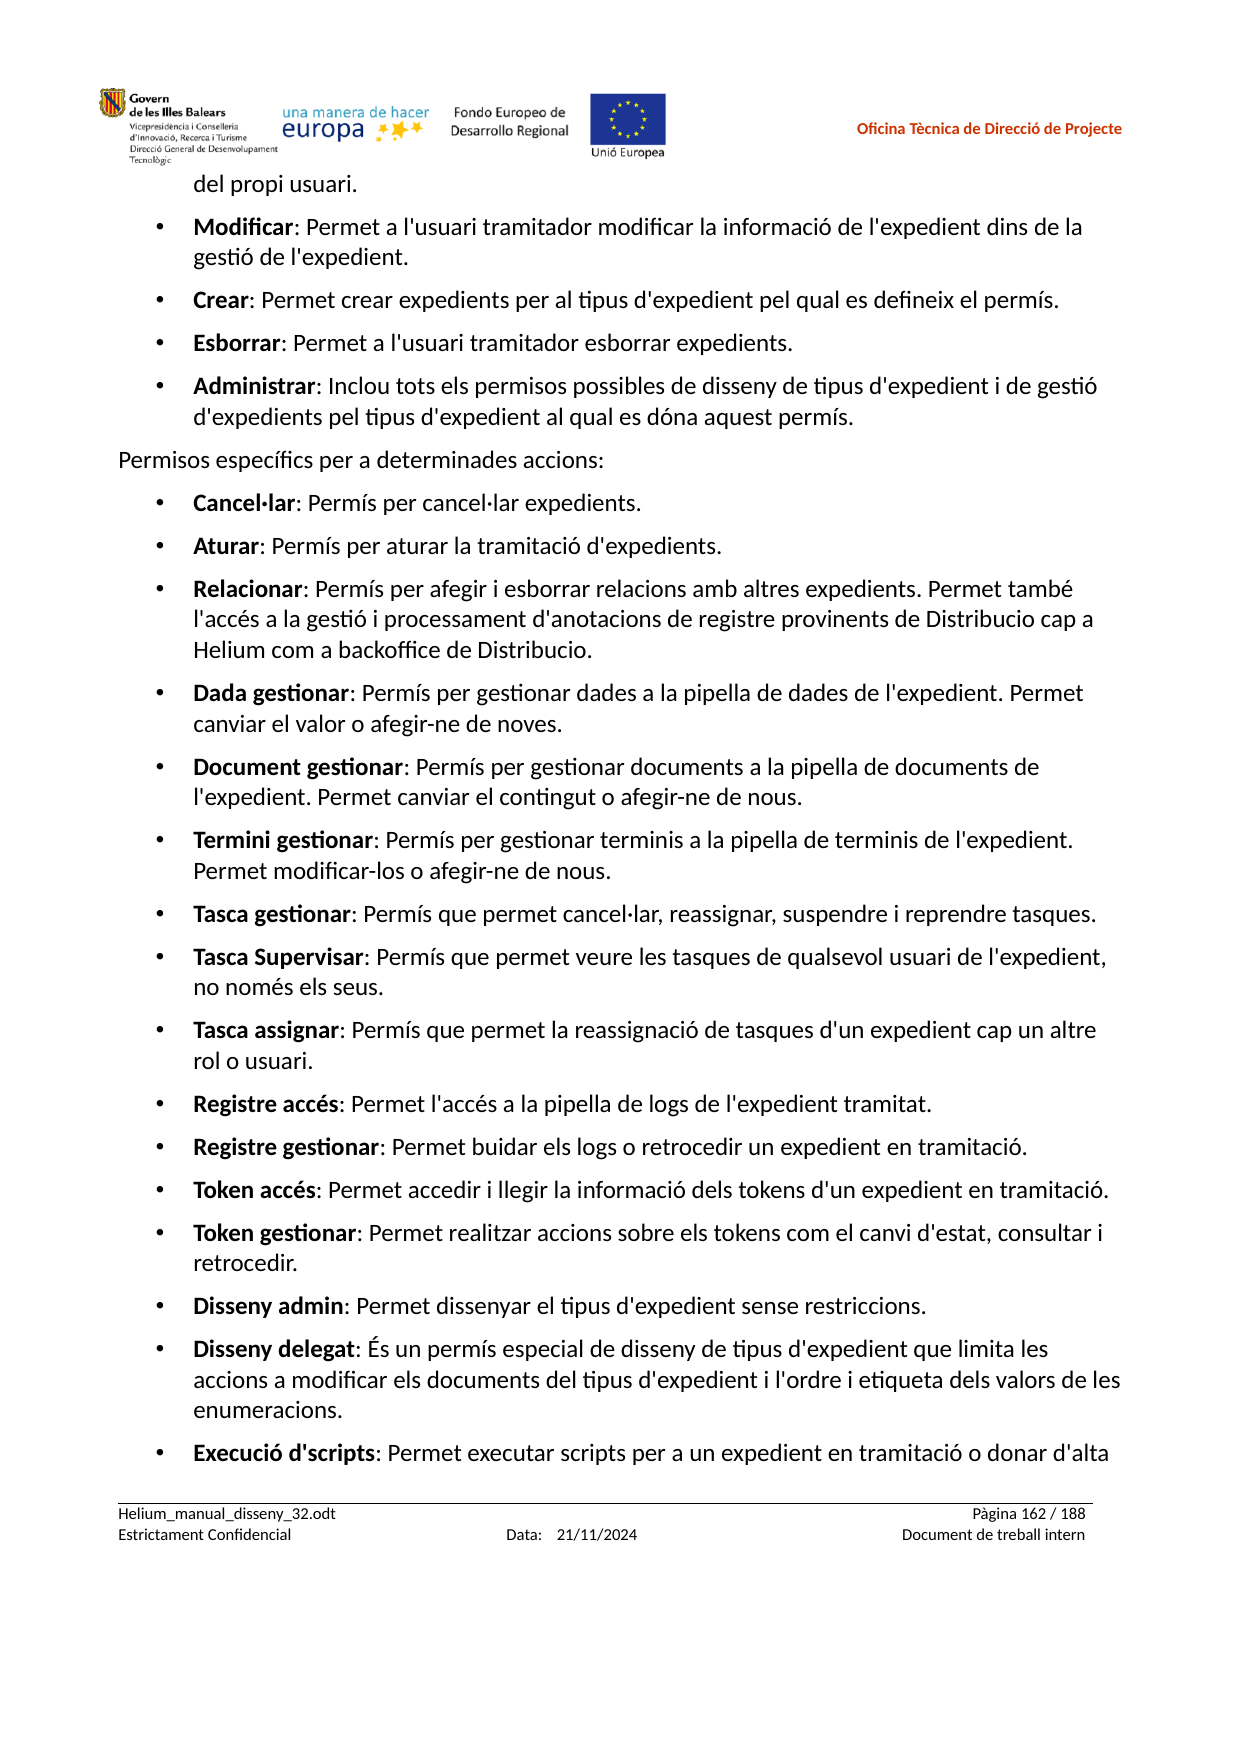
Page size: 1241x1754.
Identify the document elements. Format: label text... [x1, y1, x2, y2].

list Token accés: Permet accedir i llegir la informació dels tokens d'un expedient en tramitació. [156, 1174, 1122, 1204]
picture [99, 87, 668, 166]
list Disseny admin: Permet dissenyar el tipus d'expedient sense restriccions. [156, 1291, 1122, 1321]
list Termini gestionar: Permís per gestionar terminis a la pipella de terminis de l'expedient. Permet modificar-los o afegir-ne de nous. [156, 824, 1122, 885]
list Modificar: Permet a l'usuari tramitador modificar la informació de l'expedient dins de la gestió de l'expedient. [156, 211, 1122, 272]
list Execució d'scripts: Permet executar scripts per a un expedient en tramitació o donar d'alta [156, 1438, 1122, 1468]
list Crear: Permet crear expedients per al tipus d'expedient pel qual es defineix el permís. [156, 284, 1122, 315]
list Cancel·lar: Permís per cancel·lar expedients. [156, 487, 1122, 518]
list Disseny delegat: És un permís especial de disseny de tipus d'expedient que limita les accions a modificar els documents del tipus d'expedient i l'ordre i etiqueta dels valors de les enumeracions. [156, 1333, 1122, 1425]
list Registre gestionar: Permet buidar els logs o retrocedir un expedient en tramitació. [156, 1131, 1122, 1161]
list Aturar: Permís per aturar la tramitació d'expedients. [156, 530, 1122, 561]
list Administrar: Inclou tots els permisos possibles de disseny de tipus d'expedient i de gestió d'expedients pel tipus d'expedient al qual es dóna aquest permís. [156, 371, 1122, 432]
list Esborrar: Permet a l'usuari tramitador esborrar expedients. [156, 327, 1122, 358]
list Document gestionar: Permís per gestionar documents a la pipella de documents de l'expedient. Permet canviar el contingut o afegir-ne de nous. [156, 751, 1122, 812]
list del propi usuari. [156, 168, 1122, 198]
list Relacionar: Permís per afegir i esborrar relacions amb altres expedients. Permet també l'accés a la gestió i processament d'anotacions de registre provinents de Distribucio cap a Helium com a backoffice de Distribucio. [156, 573, 1122, 665]
list Tasca Supervisar: Permís que permet veure les tasques de qualsevol usuari de l'expedient, no només els seus. [156, 941, 1122, 1002]
list Tasca assignar: Permís que permet la reassignació de tasques d'un expedient cap un altre rol o usuari. [156, 1014, 1122, 1075]
list Token gestionar: Permet realitzar accions sobre els tokens com el canvi d'estat, consultar i retrocedir. [156, 1217, 1122, 1278]
list Dada gestionar: Permís per gestionar dades a la pipella de dades de l'expedient. Permet canviar el valor o afegir-ne de noves. [156, 677, 1122, 738]
list Tasca gestionar: Permís que permet cancel·lar, reassignar, suspendre i reprendre tasques. [156, 898, 1122, 928]
list Registre accés: Permet l'accés a la pipella de logs de l'expedient tramitat. [156, 1088, 1122, 1118]
text Permisos específics per a determinades accions: [118, 444, 1122, 474]
